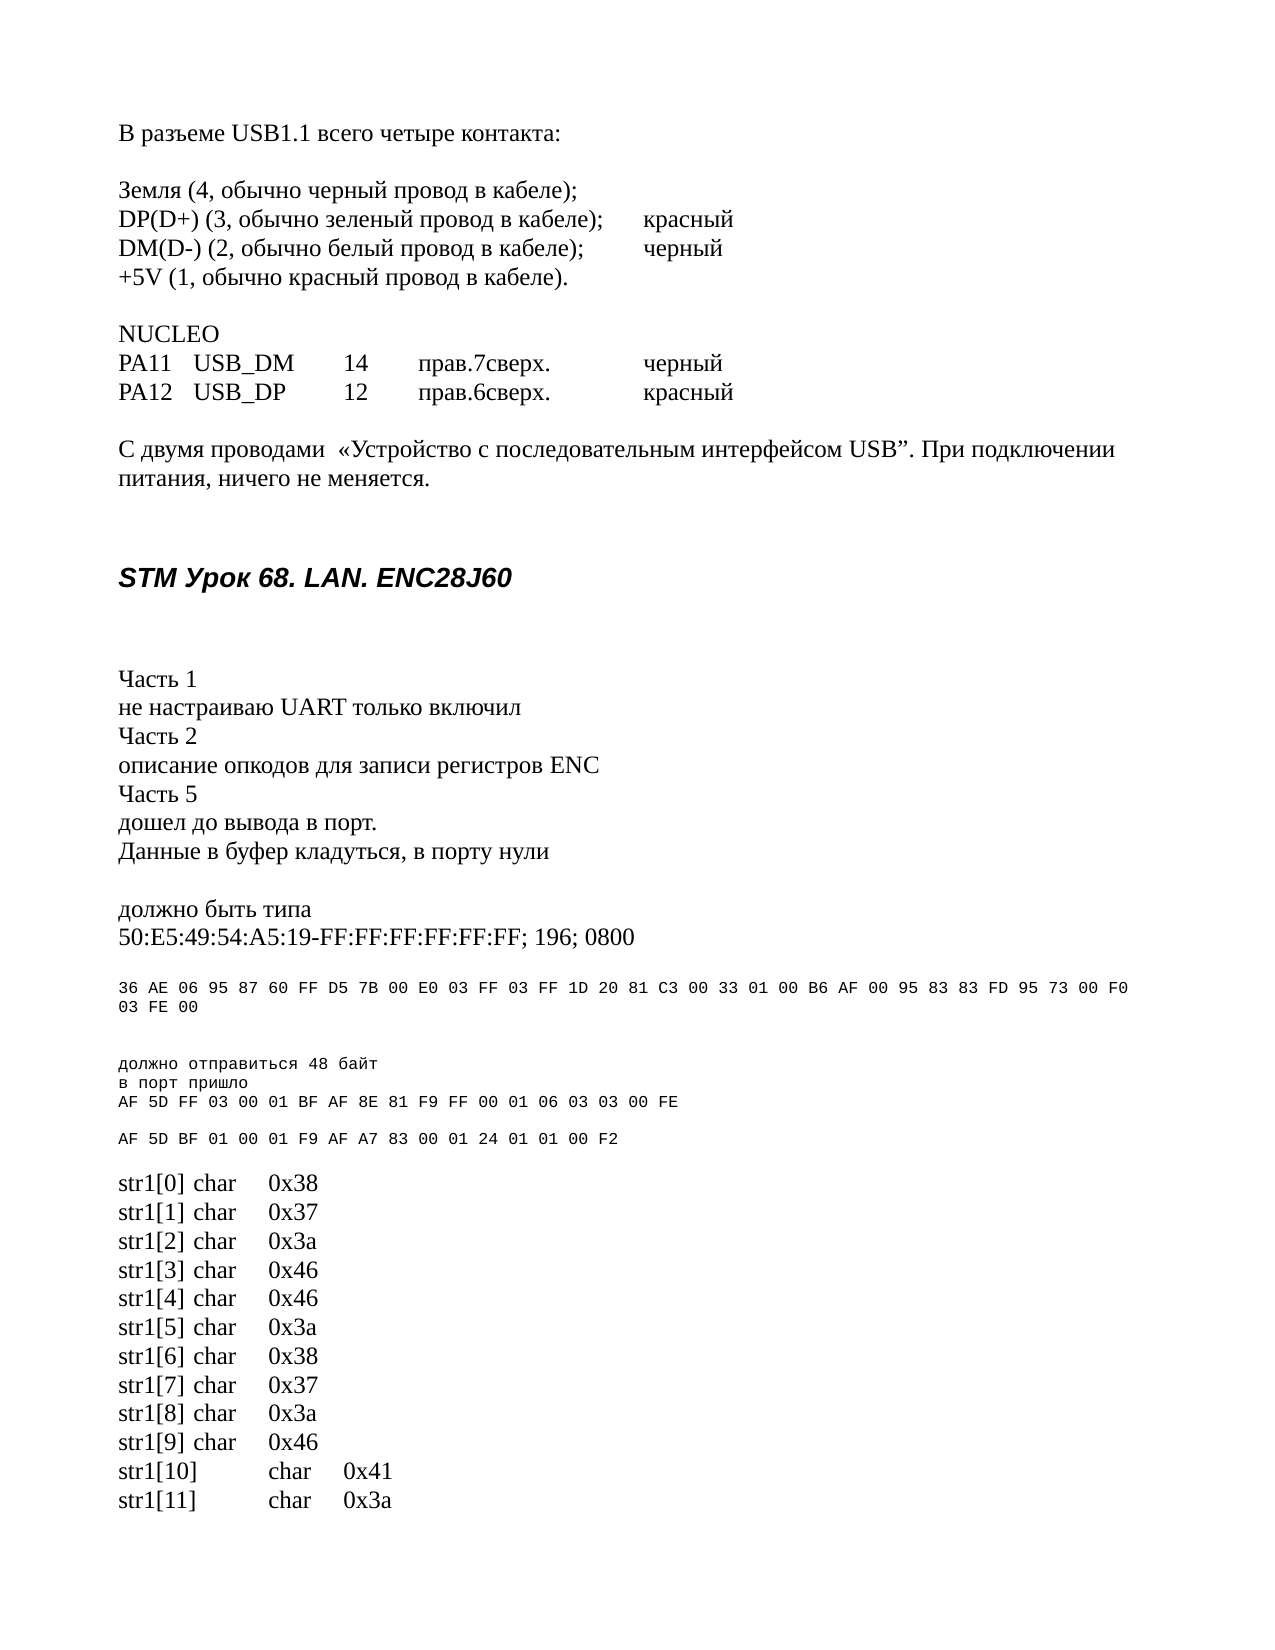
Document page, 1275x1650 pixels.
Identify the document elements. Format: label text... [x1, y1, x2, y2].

text Земля (4, обычно черный провод в кабеле); [118, 176, 1157, 204]
text str1[0] char 0x38 [118, 1168, 1157, 1197]
text не настраиваю UART только включил [118, 692, 1157, 721]
text str1[8] char 0x3a [118, 1398, 1157, 1427]
text str1[6] char 0x38 [118, 1341, 1157, 1370]
text Часть 2 [118, 721, 1157, 750]
text str1[4] char 0x46 [118, 1283, 1157, 1312]
text DP(D+) (3, обычно зеленый провод в кабеле); красный [118, 204, 1157, 233]
text Часть 1 [118, 664, 1157, 692]
text str1[9] char 0x46 [118, 1427, 1157, 1456]
text PA11 USB_DM 14 прав.7сверх. черный [118, 348, 1157, 377]
text str1[10] char 0x41 [118, 1456, 1157, 1485]
text +5V (1, обычно красный провод в кабеле). [118, 262, 1157, 291]
text должно быть типа [118, 894, 1157, 922]
text NUCLEO [118, 319, 1157, 348]
text PA12 USB_DP 12 прав.6сверх. красный [118, 377, 1157, 406]
text должно отправиться 48 байт [118, 1055, 1157, 1074]
text AF 5D BF 01 00 01 F9 AF A7 83 00 01 24 01 01 00 F2 [118, 1131, 1157, 1150]
text str1[1] char 0x37 [118, 1197, 1157, 1226]
text str1[11] char 0x3a [118, 1485, 1157, 1513]
text str1[7] char 0x37 [118, 1370, 1157, 1398]
text С двумя проводами «Устройство с последовательным интерфейсом USB”. При подключении питания, ничего не меняется. [118, 434, 1157, 492]
text str1[3] char 0x46 [118, 1255, 1157, 1283]
text В разъеме USB1.1 всего четыре контакта: [118, 118, 1157, 147]
text в порт пришло [118, 1074, 1157, 1093]
text 50:E5:49:54:A5:19-FF:FF:FF:FF:FF:FF; 196; 0800 [118, 922, 1157, 951]
text str1[5] char 0x3a [118, 1312, 1157, 1341]
text 36 AE 06 95 87 60 FF D5 7B 00 E0 03 FF 03 FF 1D 20 81 C3 00 33 01 00 B6 AF 00 95 83 83 FD 95 73 00 F0 03 FE 00 [118, 980, 1157, 1018]
text str1[2] char 0x3a [118, 1226, 1157, 1255]
text описание опкодов для записи регистров ENC [118, 750, 1157, 779]
text Часть 5 [118, 779, 1157, 807]
text Данные в буфер кладуться, в порту нули [118, 836, 1157, 865]
subtitle STM Урок 68. LAN. ENC28J60 [118, 562, 1157, 594]
text DM(D-) (2, обычно белый провод в кабеле); черный [118, 233, 1157, 262]
text дошел до вывода в порт. [118, 807, 1157, 836]
text AF 5D FF 03 00 01 BF AF 8E 81 F9 FF 00 01 06 03 03 00 FE [118, 1093, 1157, 1112]
